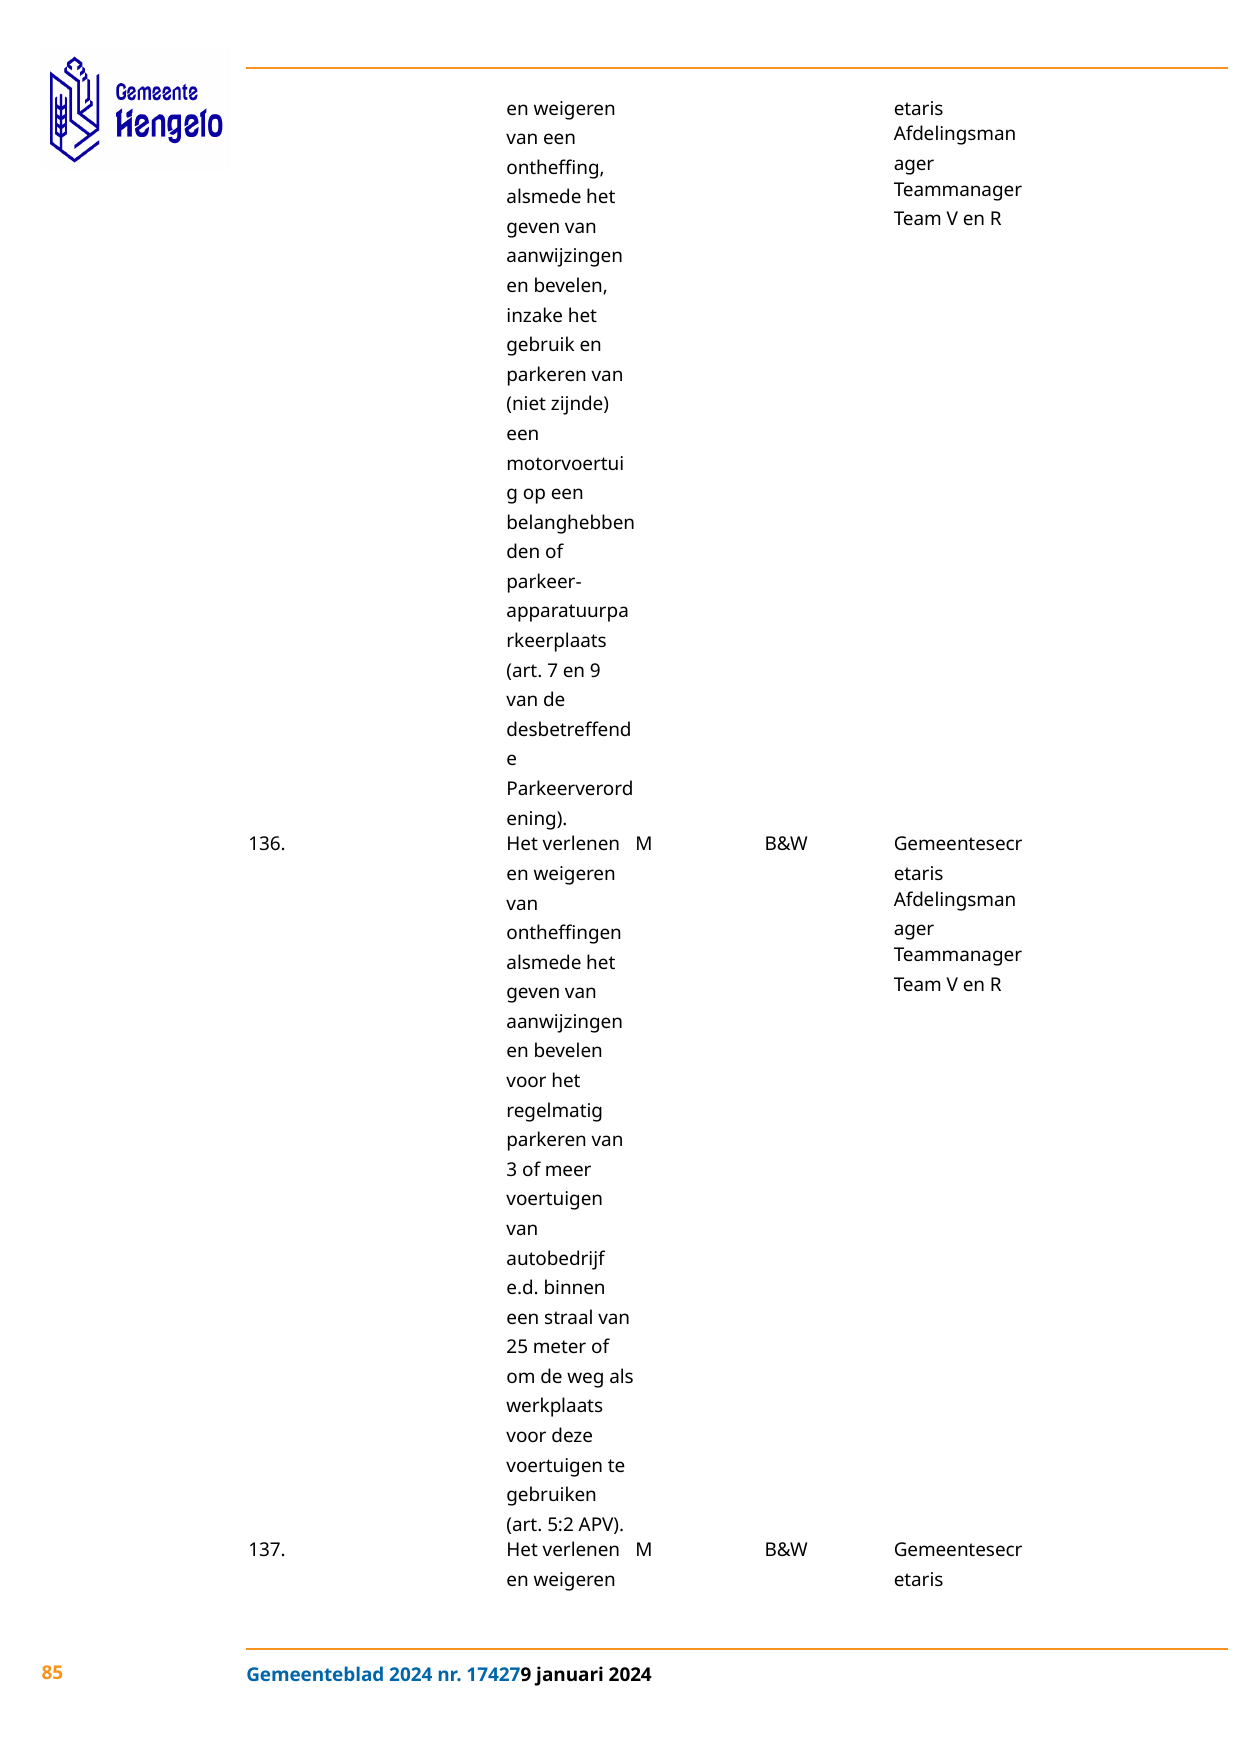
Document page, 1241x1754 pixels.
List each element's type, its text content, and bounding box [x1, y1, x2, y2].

table_cell Afdelingsmanager [894, 886, 1022, 941]
table_cell 137. [248, 1537, 506, 1592]
table_cell Het verlenen en weigeren [506, 1537, 635, 1592]
table_cell [1023, 95, 1152, 831]
table_cell Gemeentesecretaris [894, 831, 1022, 886]
picture [41, 47, 231, 172]
table_cell Teammanager Team V en R [894, 941, 1022, 1537]
table_cell [764, 95, 893, 831]
table_cell 136. [248, 831, 506, 1537]
table_cell [248, 95, 506, 831]
table_cell M [635, 831, 764, 1537]
table_cell M [635, 1537, 764, 1592]
table_cell B&W [764, 831, 893, 1537]
table_cell B&W [764, 1537, 893, 1592]
table_cell Het verlenen en weigeren van ontheffingen alsmede het geven van aanwijzingen en bevelen voor het regelmatig parkeren van 3 of meer voertuigen van autobedrijf e.d. binnen een straal van 25 meter of om de weg als werkplaats voor deze voertuigen te gebruiken (art. 5:2 APV). [506, 831, 635, 1537]
table_cell TeammanagerTeam V en R [894, 176, 1022, 831]
table_cell [1023, 1537, 1152, 1592]
table_cell [635, 95, 764, 831]
table_cell [1023, 831, 1152, 1537]
table_cell etaris [894, 95, 1022, 121]
table_cell en weigeren van een ontheffing, alsmede het geven van aanwijzingen en bevelen, inzake het gebruik en parkeren van (niet zijnde) een motorvoertuig op een belanghebbenden of parkeer- apparatuurparkeerplaats (art. 7 en 9 van de desbetreffende Parkeerverordening). [506, 95, 635, 831]
table_cell Gemeentesecretaris [894, 1537, 1022, 1592]
table_cell Afdelingsmanager [894, 121, 1022, 176]
